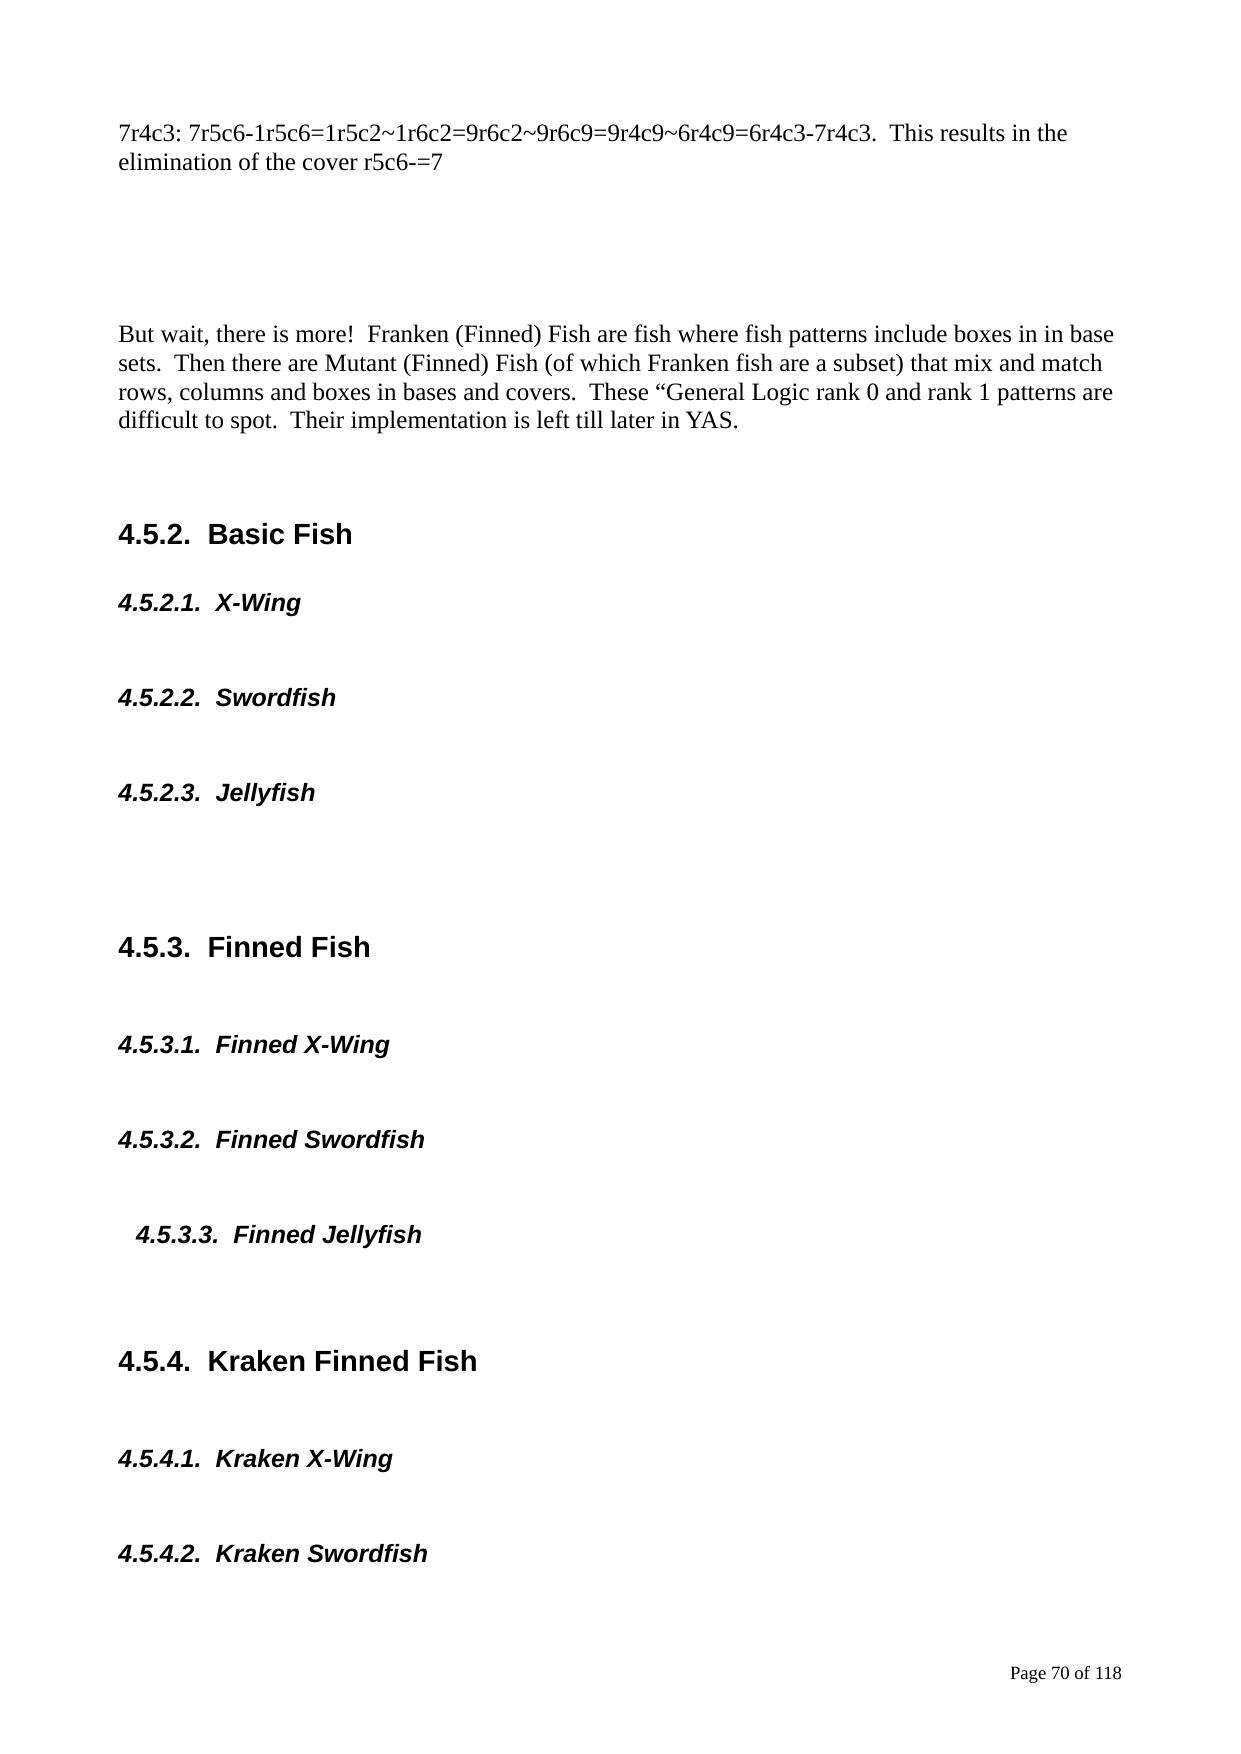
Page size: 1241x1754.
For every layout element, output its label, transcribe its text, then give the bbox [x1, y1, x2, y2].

text 7r4c3: 7r5c6-1r5c6=1r5c2~1r6c2=9r6c2~9r6c9=9r4c9~6r4c9=6r4c3-7r4c3. This results in the elimination of the cover r5c6-=7 [118, 118, 1122, 176]
subtitle Kraken Swordfish [118, 1539, 1122, 1567]
text But wait, there is more! Franken (Finned) Fish are fish where fish patterns include boxes in in base sets. Then there are Mutant (Finned) Fish (of which Franken fish are a subset) that mix and match rows, columns and boxes in bases and covers. These “General Logic rank 0 and rank 1 patterns are difficult to spot. Their implementation is left till later in YAS. [118, 319, 1122, 434]
subtitle Finned Swordfish [118, 1125, 1122, 1154]
subtitle X-Wing [118, 588, 1122, 617]
subtitle Jellyfish [118, 778, 1122, 807]
subtitle Finned Fish [118, 930, 1122, 964]
subtitle Kraken X-Wing [118, 1444, 1122, 1472]
subtitle Finned X-Wing [118, 1030, 1122, 1059]
subtitle Basic Fish [118, 517, 1122, 550]
subtitle Finned Jellyfish [136, 1220, 1122, 1249]
subtitle Swordfish [118, 683, 1122, 712]
subtitle Kraken Finned Fish [118, 1344, 1122, 1377]
